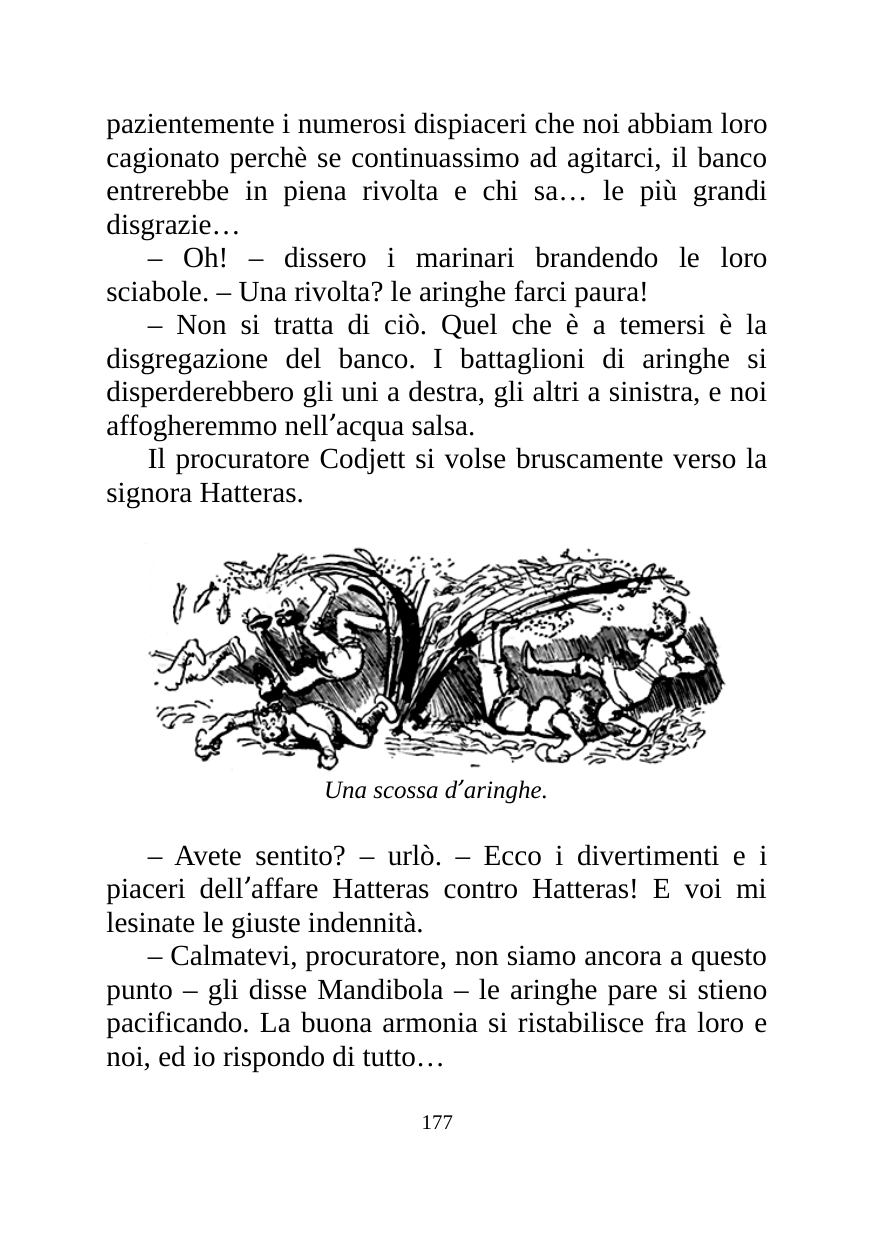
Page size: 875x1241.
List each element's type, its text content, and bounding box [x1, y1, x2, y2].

text Il procuratore Codjett si volse bruscamente verso la signora Hatteras. [106, 442, 768, 509]
picture [145, 543, 729, 776]
text ‒ Avete sentito? ‒ urlò. ‒ Ecco i divertimenti e i piaceri dell՚affare Hatteras contro Hatteras! E voi mi lesinate le giuste indennità. [106, 838, 768, 938]
text ‒ Calmatevi, procuratore, non siamo ancora a questo punto ‒ gli disse Mandibola ‒ le aringhe pare si stieno pacificando. La buona armonia si ristabilisce fra loro e noi, ed io rispondo di tutto… [106, 938, 768, 1072]
text pazientemente i numerosi dispiaceri che noi abbiam loro cagionato perchè se continuassimo ad agitarci, il banco entrerebbe in piena rivolta e chi sa… le più grandi disgrazie… [106, 106, 768, 240]
text Una scossa d՚aringhe. [145, 776, 729, 804]
text ‒ Oh! ‒ dissero i marinari brandendo le loro sciabole. ‒ Una rivolta? le aringhe farci paura! [106, 240, 768, 307]
text ‒ Non si tratta di ciò. Quel che è a temersi è la disgregazione del banco. I battaglioni di aringhe si disperderebbero gli uni a destra, gli altri a sinistra, e noi affogheremmo nell՚acqua salsa. [106, 307, 768, 442]
